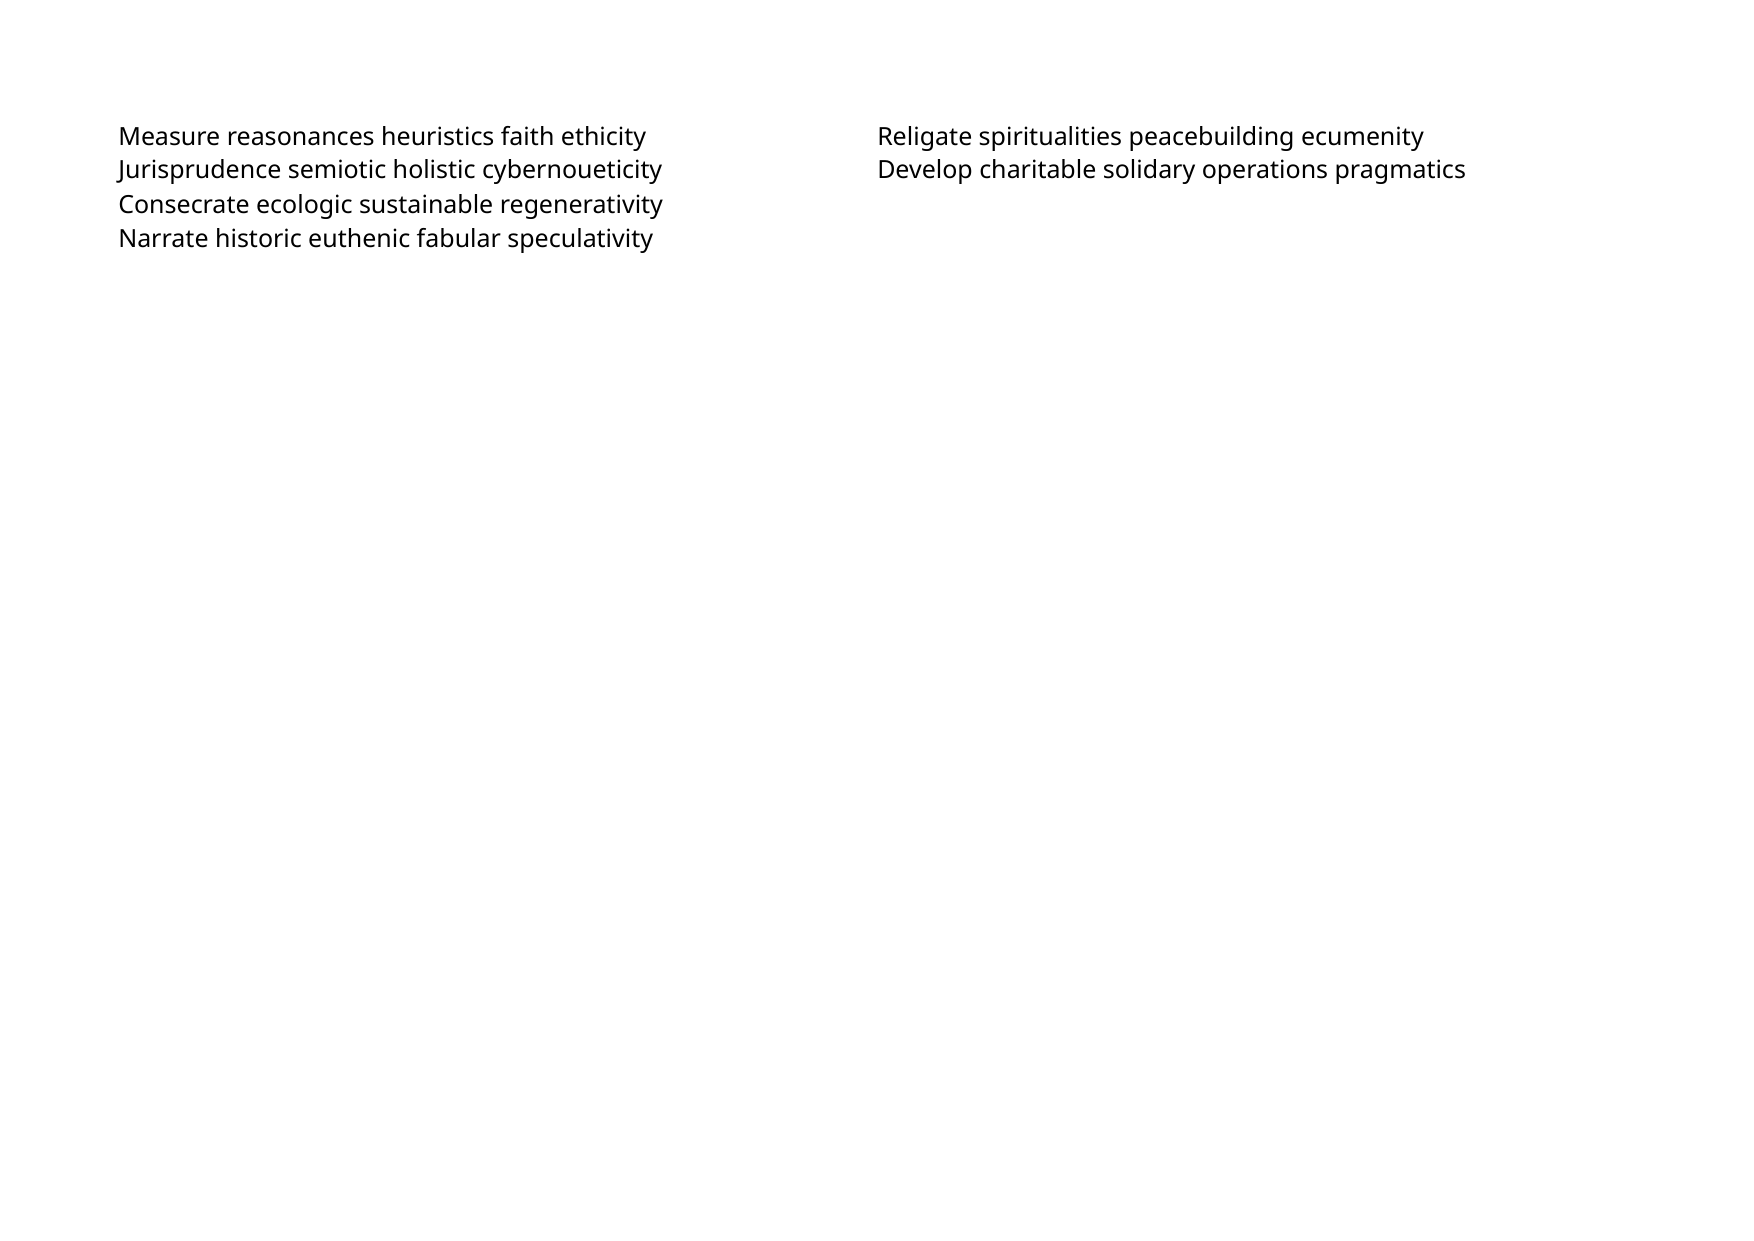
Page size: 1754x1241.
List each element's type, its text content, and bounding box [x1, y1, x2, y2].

text Measure reasonances heuristics faith ethicity [118, 118, 877, 152]
text Consecrate ecologic sustainable regenerativity [118, 186, 877, 220]
text Develop charitable solidary operations pragmatics [877, 152, 1636, 186]
text Religate spiritualities peacebuilding ecumenity [877, 118, 1636, 152]
text Jurisprudence semiotic holistic cybernoueticity [118, 152, 877, 186]
text Narrate historic euthenic fabular speculativity [118, 220, 877, 254]
